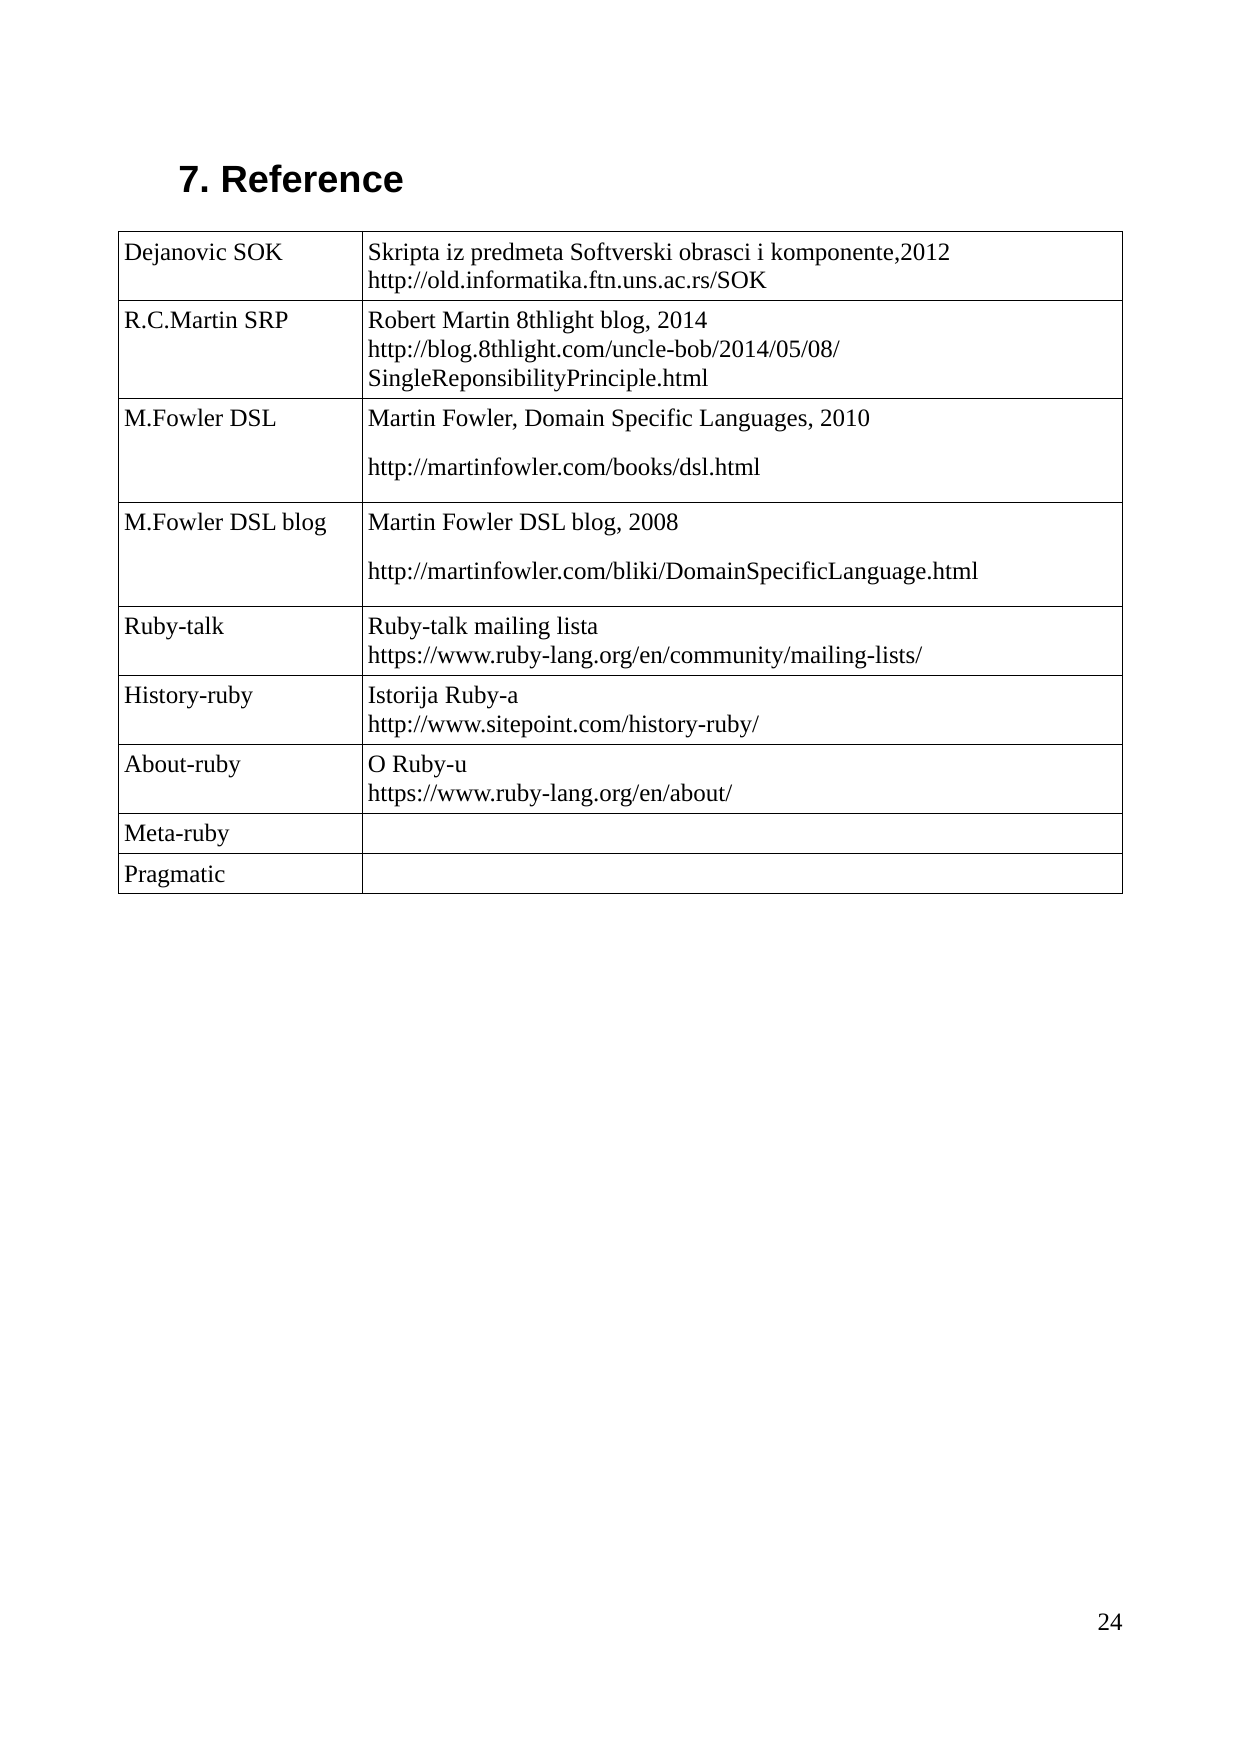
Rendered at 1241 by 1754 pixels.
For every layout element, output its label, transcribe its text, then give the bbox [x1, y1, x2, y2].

table_cell M.Fowler DSL blog [119, 503, 362, 606]
table_cell Ruby-talk [119, 607, 362, 674]
table_cell R.C.Martin SRP [119, 301, 362, 398]
table_cell Ruby-talk mailing lista https://www.ruby-lang.org/en/community/mailing-lists/ [363, 607, 1122, 674]
table_header Skripta iz predmeta Softverski obrasci i komponente,2012 http://old.informatika.ftn.uns.ac.rs/SOK [363, 232, 1122, 300]
table_cell Martin Fowler DSL blog, 2008 http://martinfowler.com/bliki/DomainSpecificLanguage.html [363, 503, 1122, 606]
table_cell Meta-ruby [119, 814, 362, 853]
subtitle Reference [118, 157, 1122, 201]
table_cell History-ruby [119, 676, 362, 744]
table_cell [363, 814, 1122, 853]
table_cell Robert Martin 8thlight blog, 2014 http://blog.8thlight.com/uncle-bob/2014/05/08/SingleReponsibilityPrinciple.html [363, 301, 1122, 398]
table_cell M.Fowler DSL [119, 399, 362, 502]
table_cell [363, 854, 1122, 893]
table_cell About-ruby [119, 745, 362, 813]
table_header Dejanovic SOK [119, 232, 362, 300]
table_cell O Ruby-u https://www.ruby-lang.org/en/about/ [363, 745, 1122, 813]
table_cell Istorija Ruby-a http://www.sitepoint.com/history-ruby/ [363, 676, 1122, 744]
table_cell Martin Fowler, Domain Specific Languages, 2010 http://martinfowler.com/books/dsl.html [363, 399, 1122, 502]
table_cell Pragmatic [119, 854, 362, 893]
